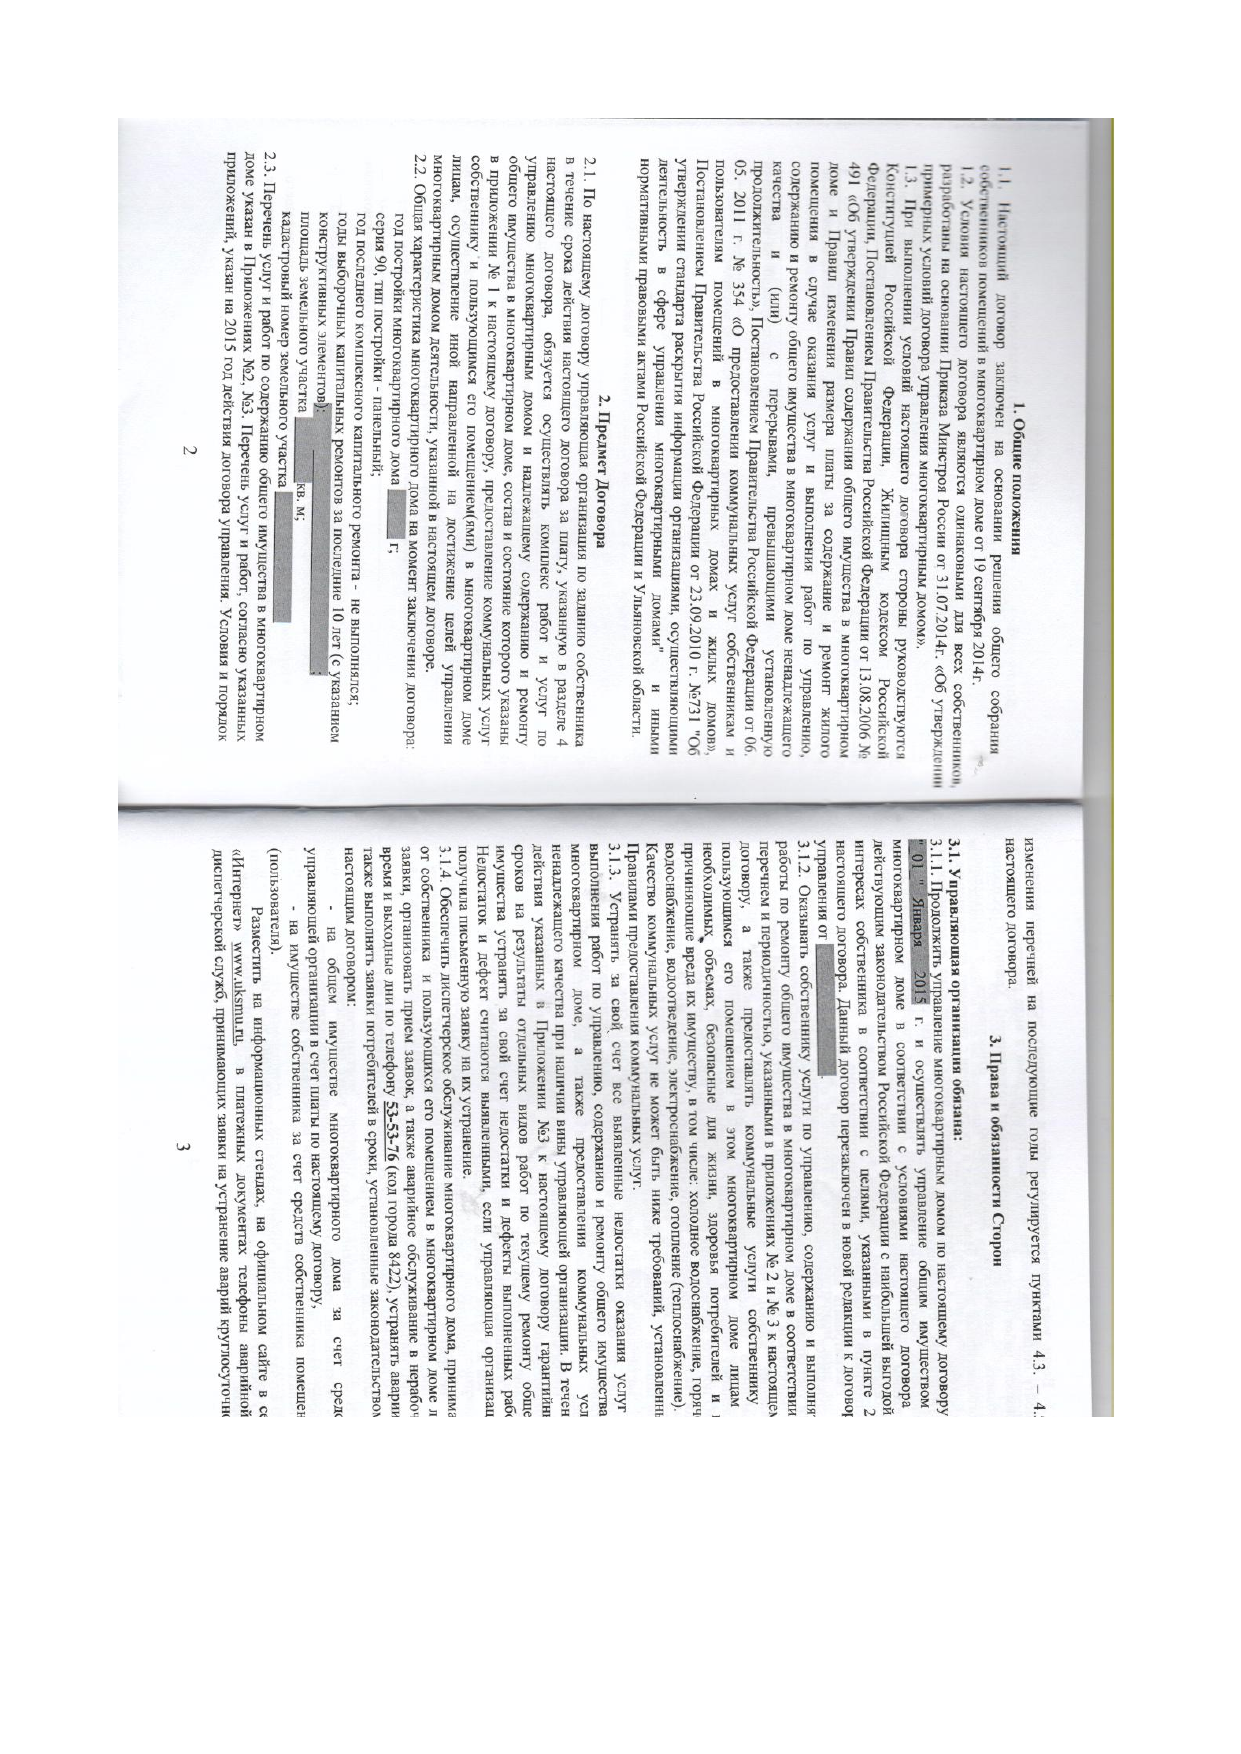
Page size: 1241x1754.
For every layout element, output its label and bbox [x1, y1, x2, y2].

picture [118, 118, 1123, 1417]
